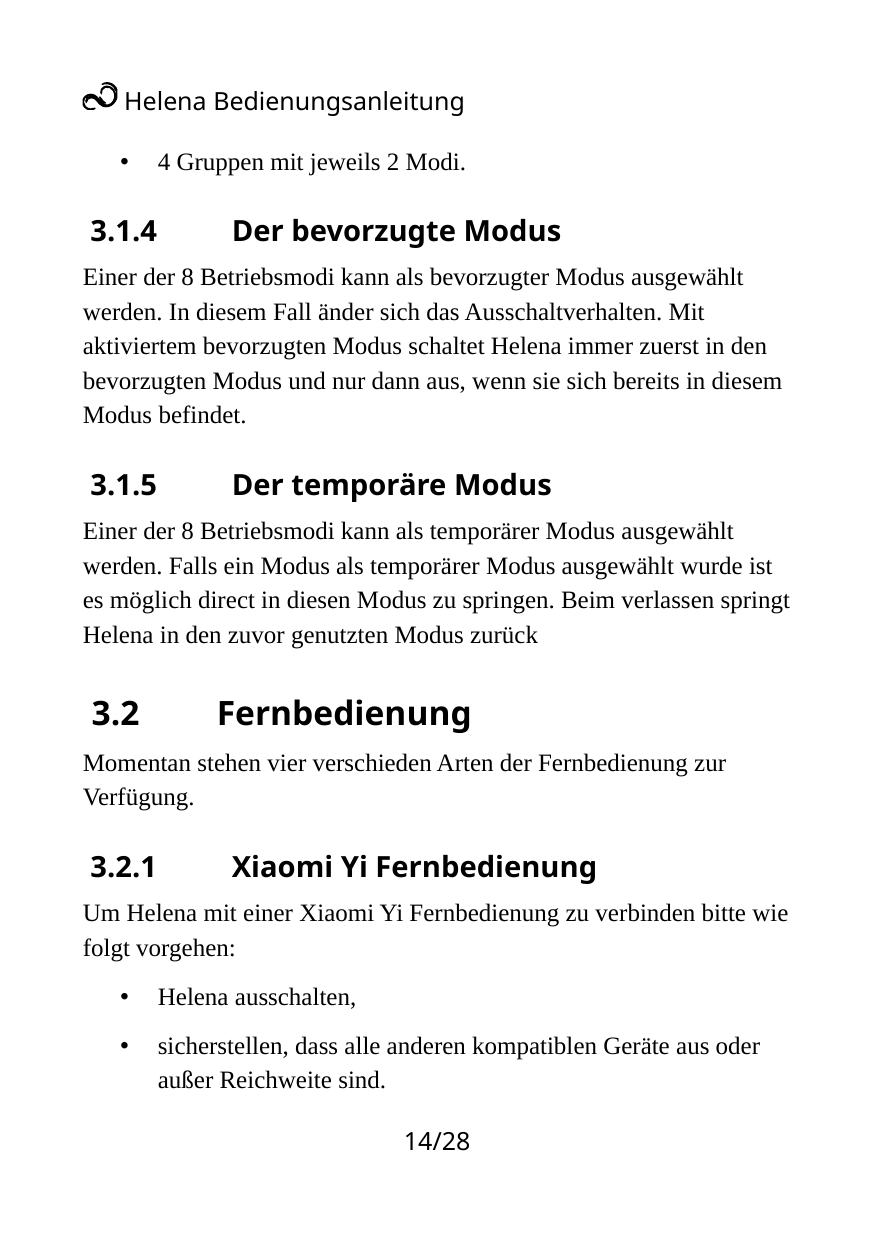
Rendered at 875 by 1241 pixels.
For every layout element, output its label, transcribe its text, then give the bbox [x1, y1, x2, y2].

subtitle Der bevorzugte Modus [83, 210, 791, 250]
text Um Helena mit einer Xiaomi Yi Fernbedienung zu verbinden bitte wie folgt vorgehen: [83, 898, 791, 961]
text Einer der 8 Betriebsmodi kann als temporärer Modus ausgewählt werden. Falls ein Modus als temporärer Modus ausgewählt wurde ist es möglich direct in diesen Modus zu springen. Beim verlassen springt Helena in den zuvor genutzten Modus zurück [83, 516, 791, 648]
text Einer der 8 Betriebsmodi kann als bevorzugter Modus ausgewählt werden. In diesem Fall änder sich das Ausschaltverhalten. Mit aktiviertem bevorzugten Modus schaltet Helena immer zuerst in den bevorzugten Modus und nur dann aus, wenn sie sich bereits in diesem Modus befindet. [83, 262, 791, 429]
text Momentan stehen vier verschieden Arten der Fernbedienung zur Verfügung. [83, 748, 791, 811]
subtitle Xiaomi Yi Fernbedienung [83, 846, 791, 886]
list sicherstellen, dass alle anderen kompatiblen Geräte aus oder außer Reichweite sind. [120, 1031, 791, 1094]
subtitle Fernbedienung [83, 689, 791, 735]
list Helena ausschalten, [120, 982, 791, 1010]
subtitle Der temporäre Modus [83, 464, 791, 504]
list 4 Gruppen mit jeweils 2 Modi. [120, 147, 791, 175]
